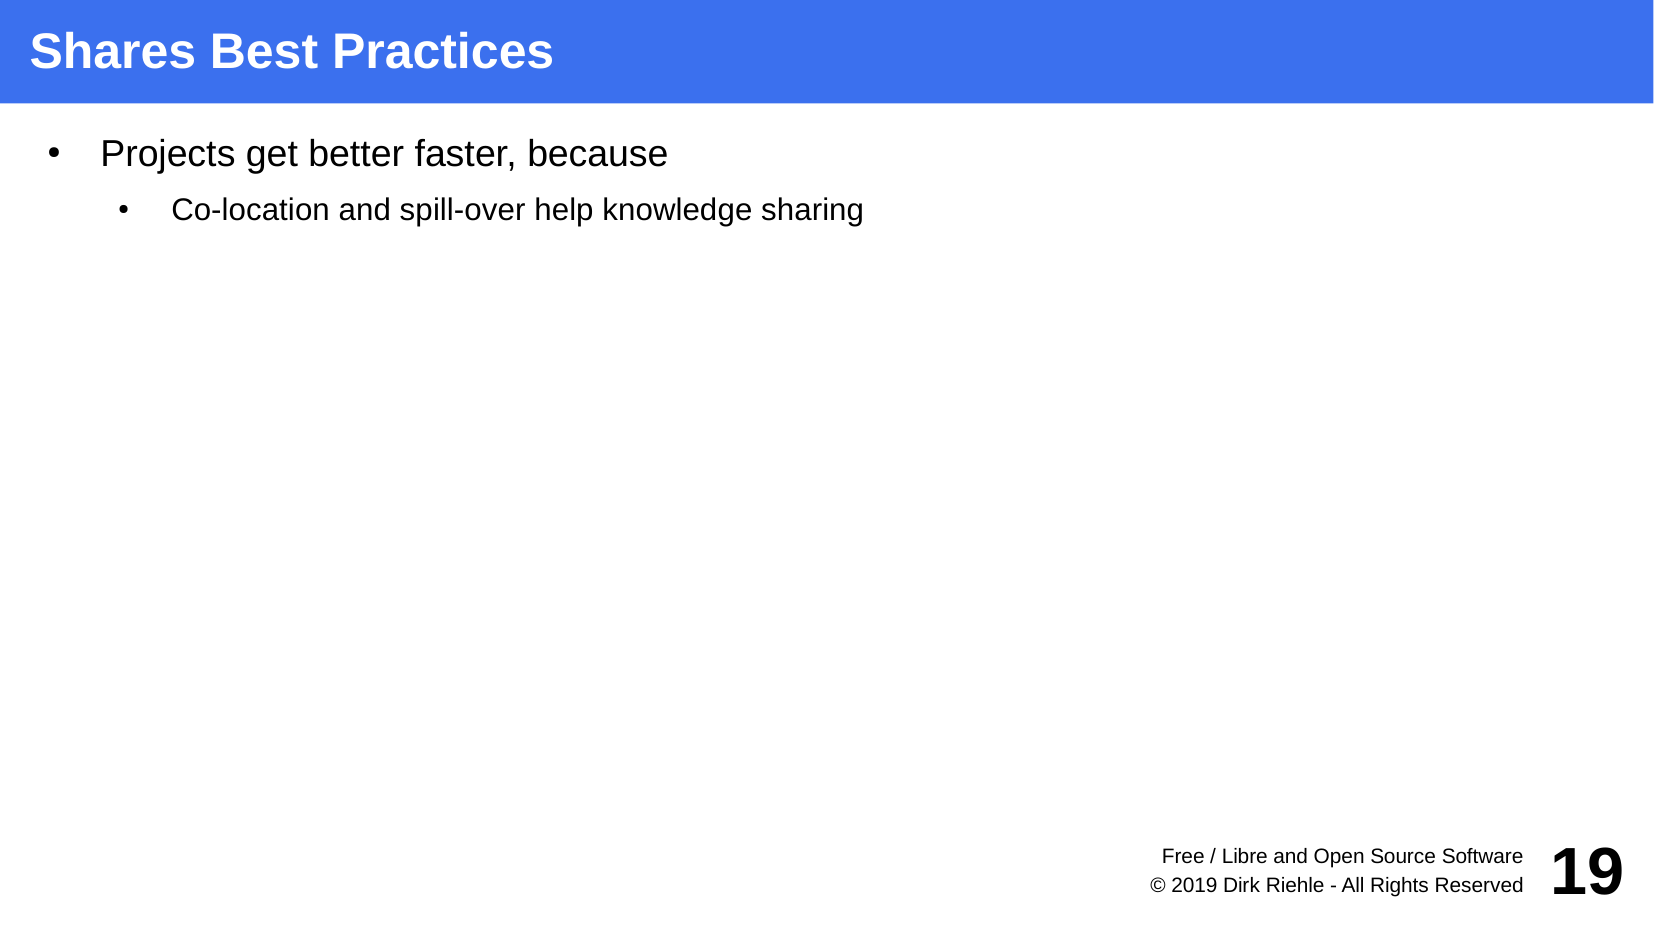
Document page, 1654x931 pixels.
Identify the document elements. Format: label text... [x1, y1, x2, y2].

list Projects get better faster, because Co-location and spill-over help knowledge sharing [29, 132, 1625, 813]
title Shares Best Practices [0, 0, 1654, 104]
